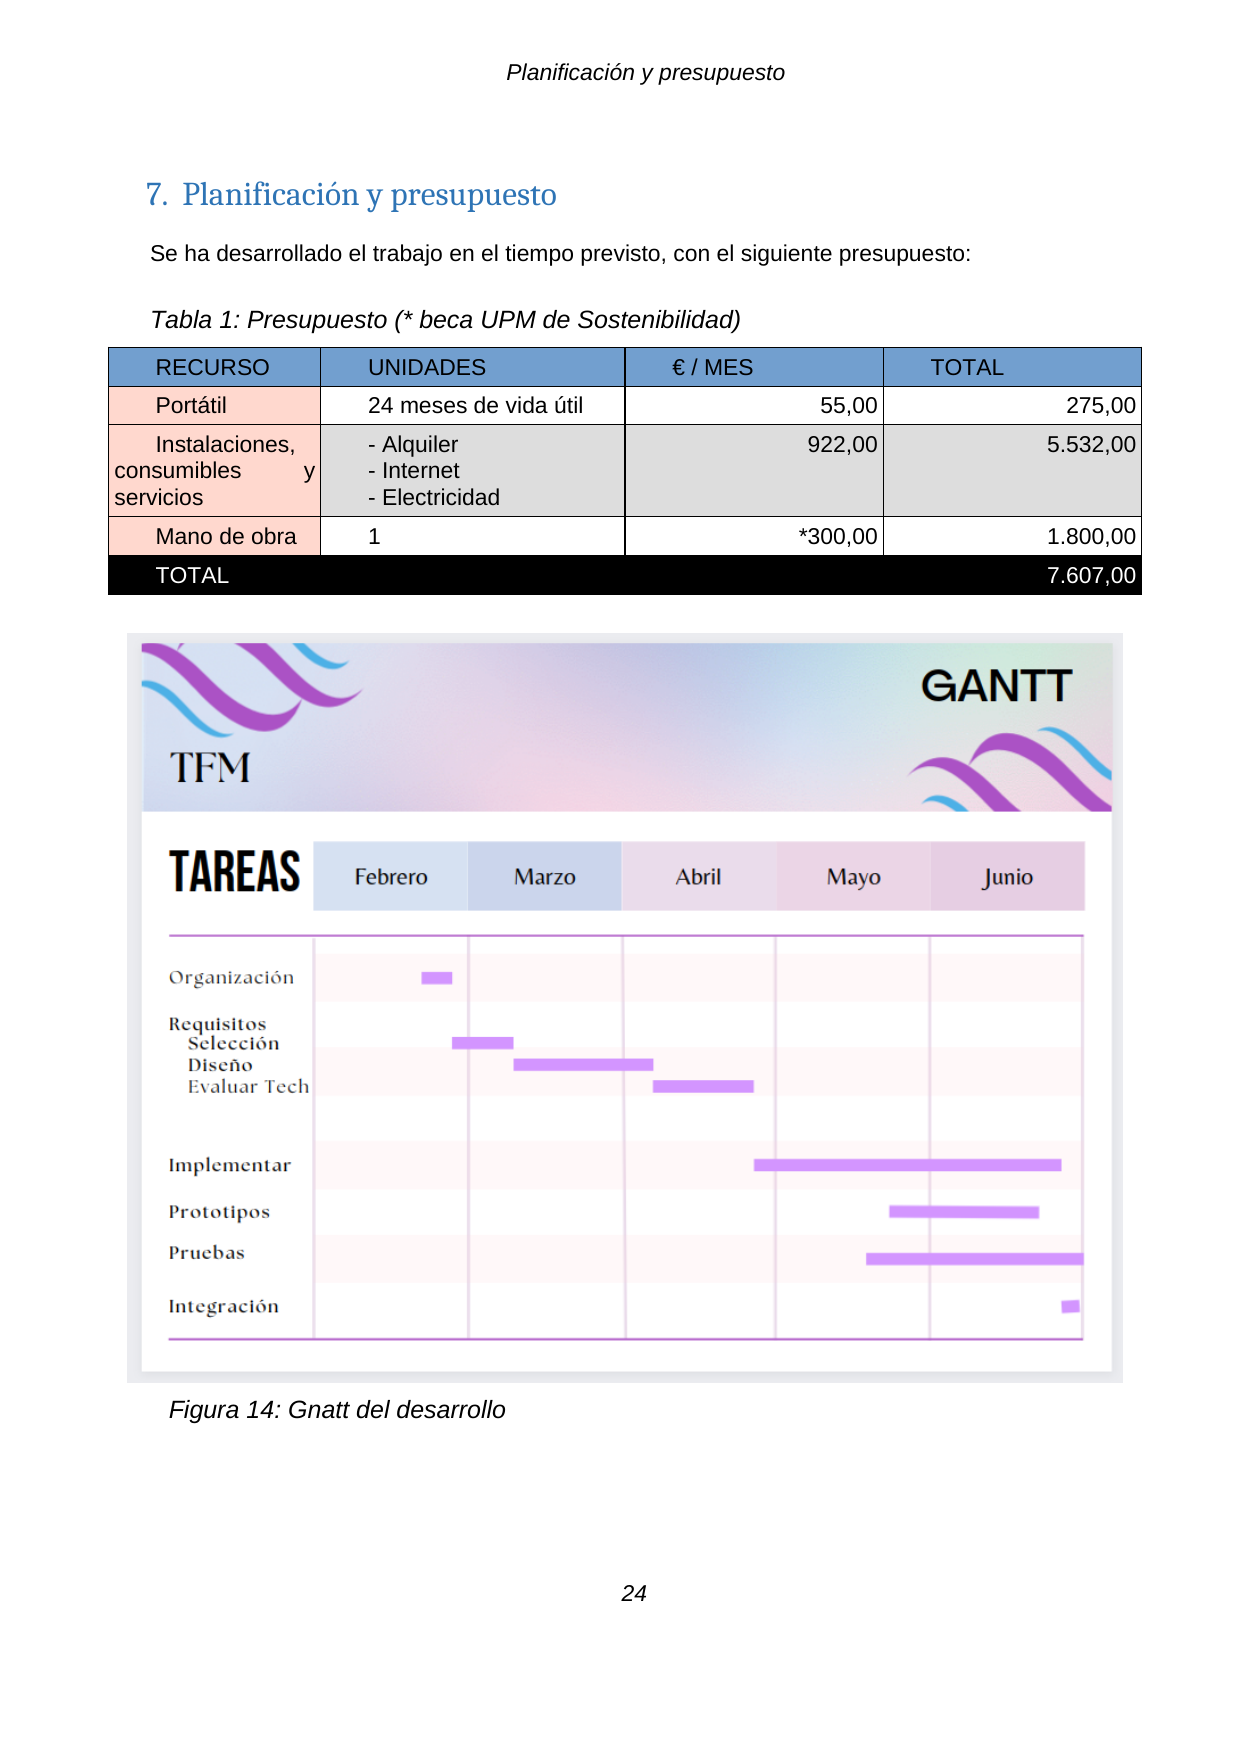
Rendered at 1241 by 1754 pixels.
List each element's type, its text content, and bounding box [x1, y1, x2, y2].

table_cell [626, 556, 883, 594]
table_cell Portátil [109, 387, 320, 424]
text Tabla 1: Presupuesto (* beca UPM de Sostenibilidad) [108, 305, 1142, 334]
table_cell 24 meses de vida útil [321, 387, 624, 424]
subtitle Planificación y presupuesto [146, 176, 1142, 214]
text Figura 14: Gnatt del desarrollo [127, 1383, 1123, 1424]
table_cell *300,00 [626, 517, 883, 555]
table_header € / MES [626, 348, 883, 386]
table_cell 55,00 [626, 387, 883, 424]
table_cell 275,00 [884, 387, 1141, 424]
text Se ha desarrollado el trabajo en el tiempo previsto, con el siguiente presupuesto: [108, 240, 1142, 267]
table_cell Instalaciones, consumibles y servicios [109, 425, 320, 516]
table_cell Mano de obra [109, 517, 320, 555]
table_cell 5.532,00 [884, 425, 1141, 516]
table_header RECURSO [109, 348, 320, 386]
table_header TOTAL [884, 348, 1141, 386]
table_cell - Alquiler - Internet - Electricidad [321, 425, 624, 516]
table_cell [321, 556, 624, 594]
table_header UNIDADES [321, 348, 624, 386]
picture [127, 633, 1123, 1383]
table_cell 1 [321, 517, 624, 555]
table_cell 922,00 [626, 425, 883, 516]
table_cell TOTAL [109, 556, 320, 594]
table_cell 1.800,00 [884, 517, 1141, 555]
table_cell 7.607,00 [884, 556, 1141, 594]
